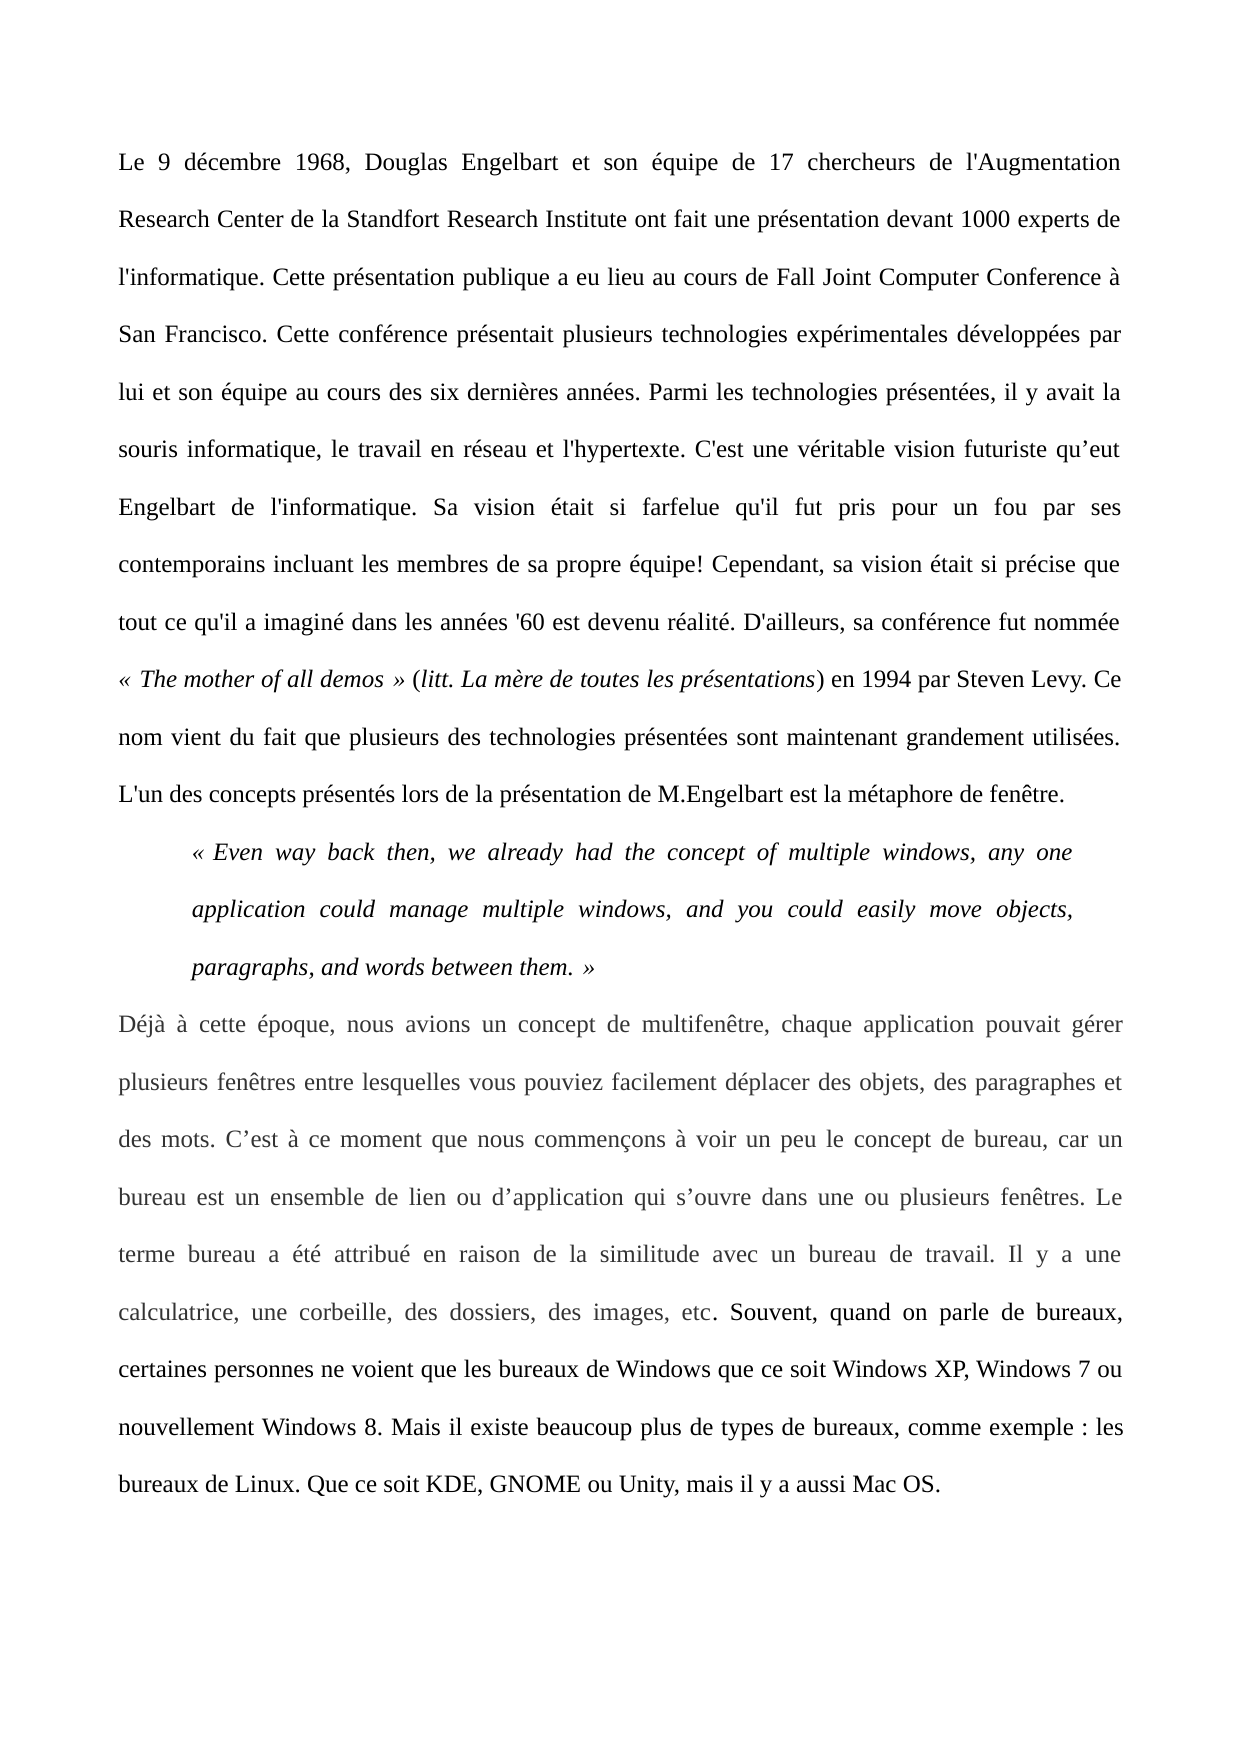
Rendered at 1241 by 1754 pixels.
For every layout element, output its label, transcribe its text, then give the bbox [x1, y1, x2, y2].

text Le 9 décembre 1968, Douglas Engelbart et son équipe de 17 chercheurs de l'Augmentation Research Center de la Standfort Research Institute ont fait une présentation devant 1000 experts de l'informatique. Cette présentation publique a eu lieu au cours de Fall Joint Computer Conference à San Francisco. Cette conférence présentait plusieurs technologies expérimentales développées par lui et son équipe au cours des six dernières années. Parmi les technologies présentées, il y avait la souris informatique, le travail en réseau et l'hypertexte. C'est une véritable vision futuriste qu’eut Engelbart de l'informatique. Sa vision était si farfelue qu'il fut pris pour un fou par ses contemporains incluant les membres de sa propre équipe! Cependant, sa vision était si précise que tout ce qu'il a imaginé dans les années '60 est devenu réalité. D'ailleurs, sa conférence fut nommée « The mother of all demos » (litt. La mère de toutes les présentations) en 1994 par Steven Levy. Ce nom vient du fait que plusieurs des technologies présentées sont maintenant grandement utilisées. L'un des concepts présentés lors de la présentation de M.Engelbart est la métaphore de fenêtre. [118, 147, 1122, 808]
text Déjà à cette époque, nous avions un concept de multifenêtre, chaque application pouvait gérer plusieurs fenêtres entre lesquelles vous pouviez facilement déplacer des objets, des paragraphes et des mots. C’est à ce moment que nous commençons à voir un peu le concept de bureau, car un bureau est un ensemble de lien ou d’application qui s’ouvre dans une ou plusieurs fenêtres. Le terme bureau a été attribué en raison de la similitude avec un bureau de travail. Il y a une calculatrice, une corbeille, des dossiers, des images, etc. Souvent, quand on parle de bureaux, certaines personnes ne voient que les bureaux de Windows que ce soit Windows XP, Windows 7 ou nouvellement Windows 8. Mais il existe beaucoup plus de types de bureaux, comme exemple : les bureaux de Linux. Que ce soit KDE, GNOME ou Unity, mais il y a aussi Mac OS. [118, 1009, 1124, 1498]
text « Even way back then, we already had the concept of multiple windows, any one application could manage multiple windows, and you could easily move objects, paragraphs, and words between them. » [192, 837, 1076, 981]
